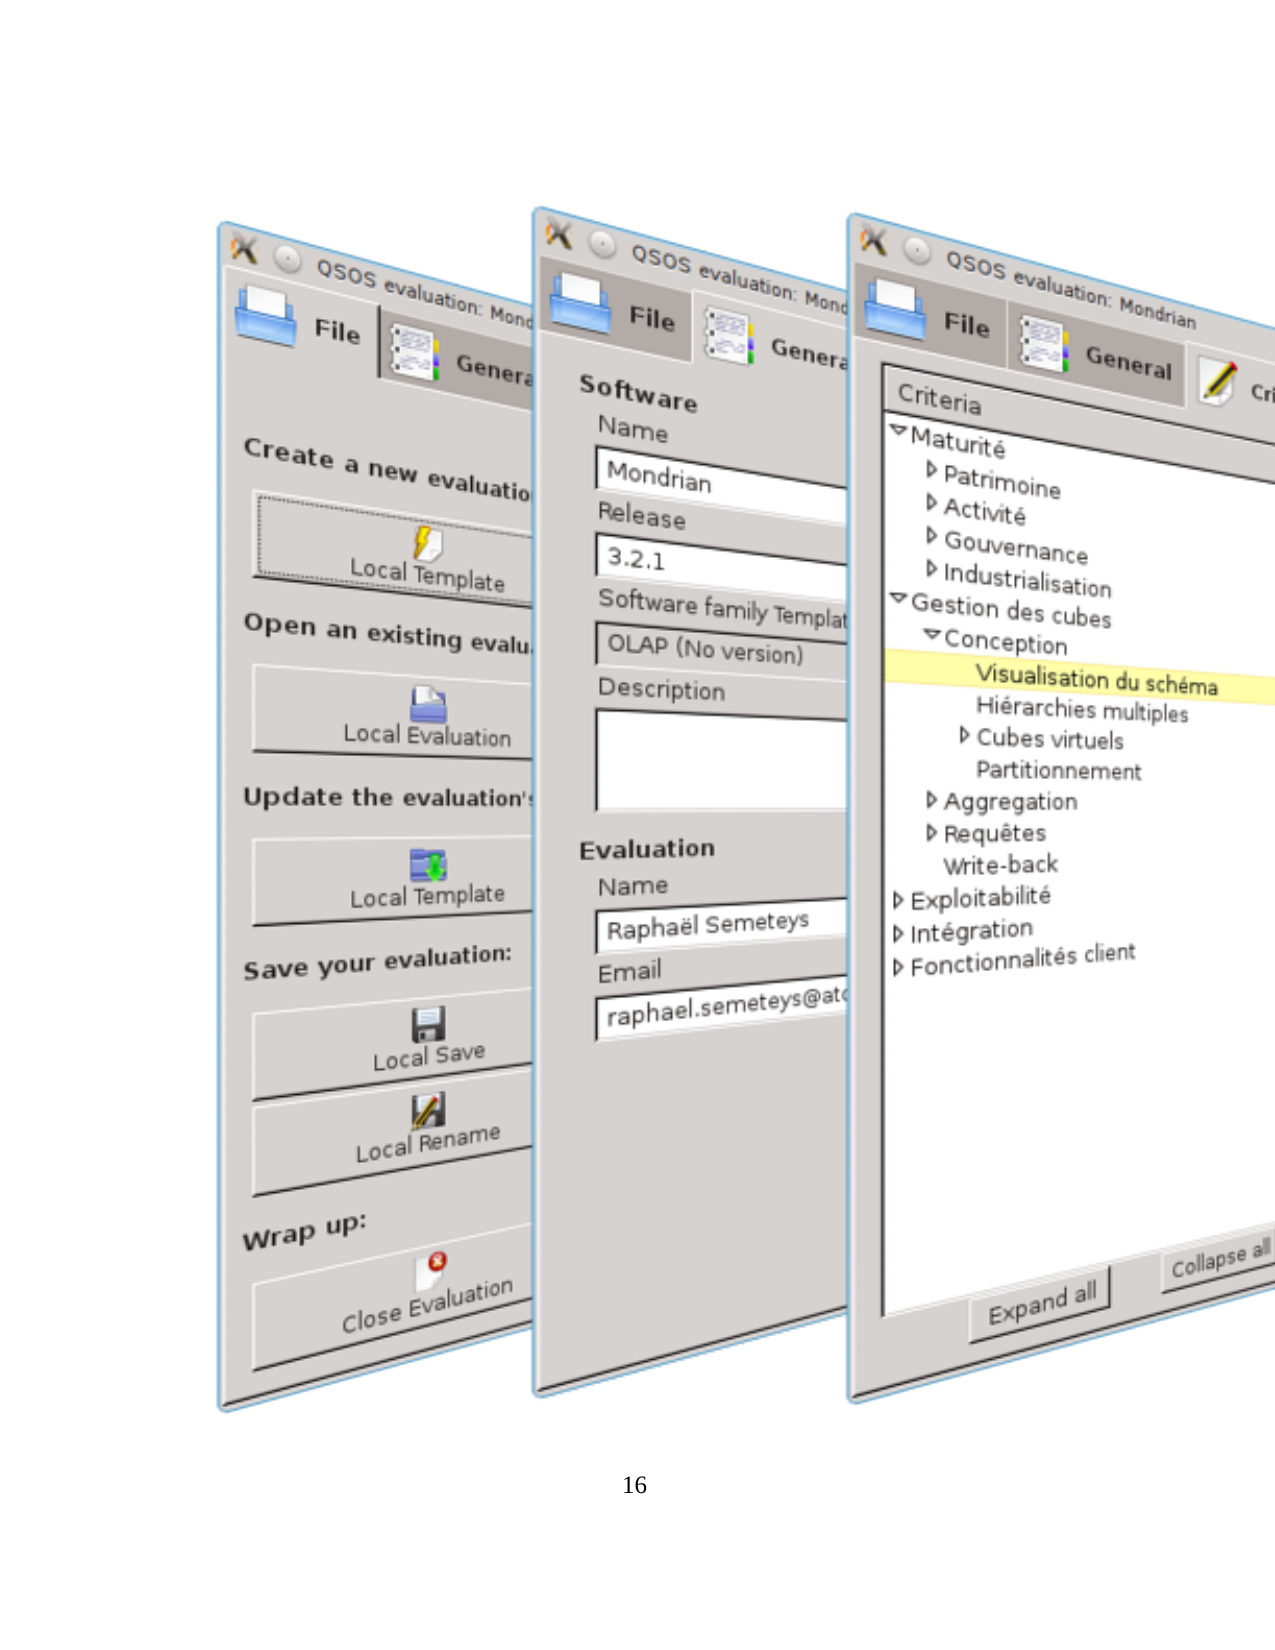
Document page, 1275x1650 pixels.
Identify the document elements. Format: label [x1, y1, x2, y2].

picture [150, 150, 1275, 1441]
